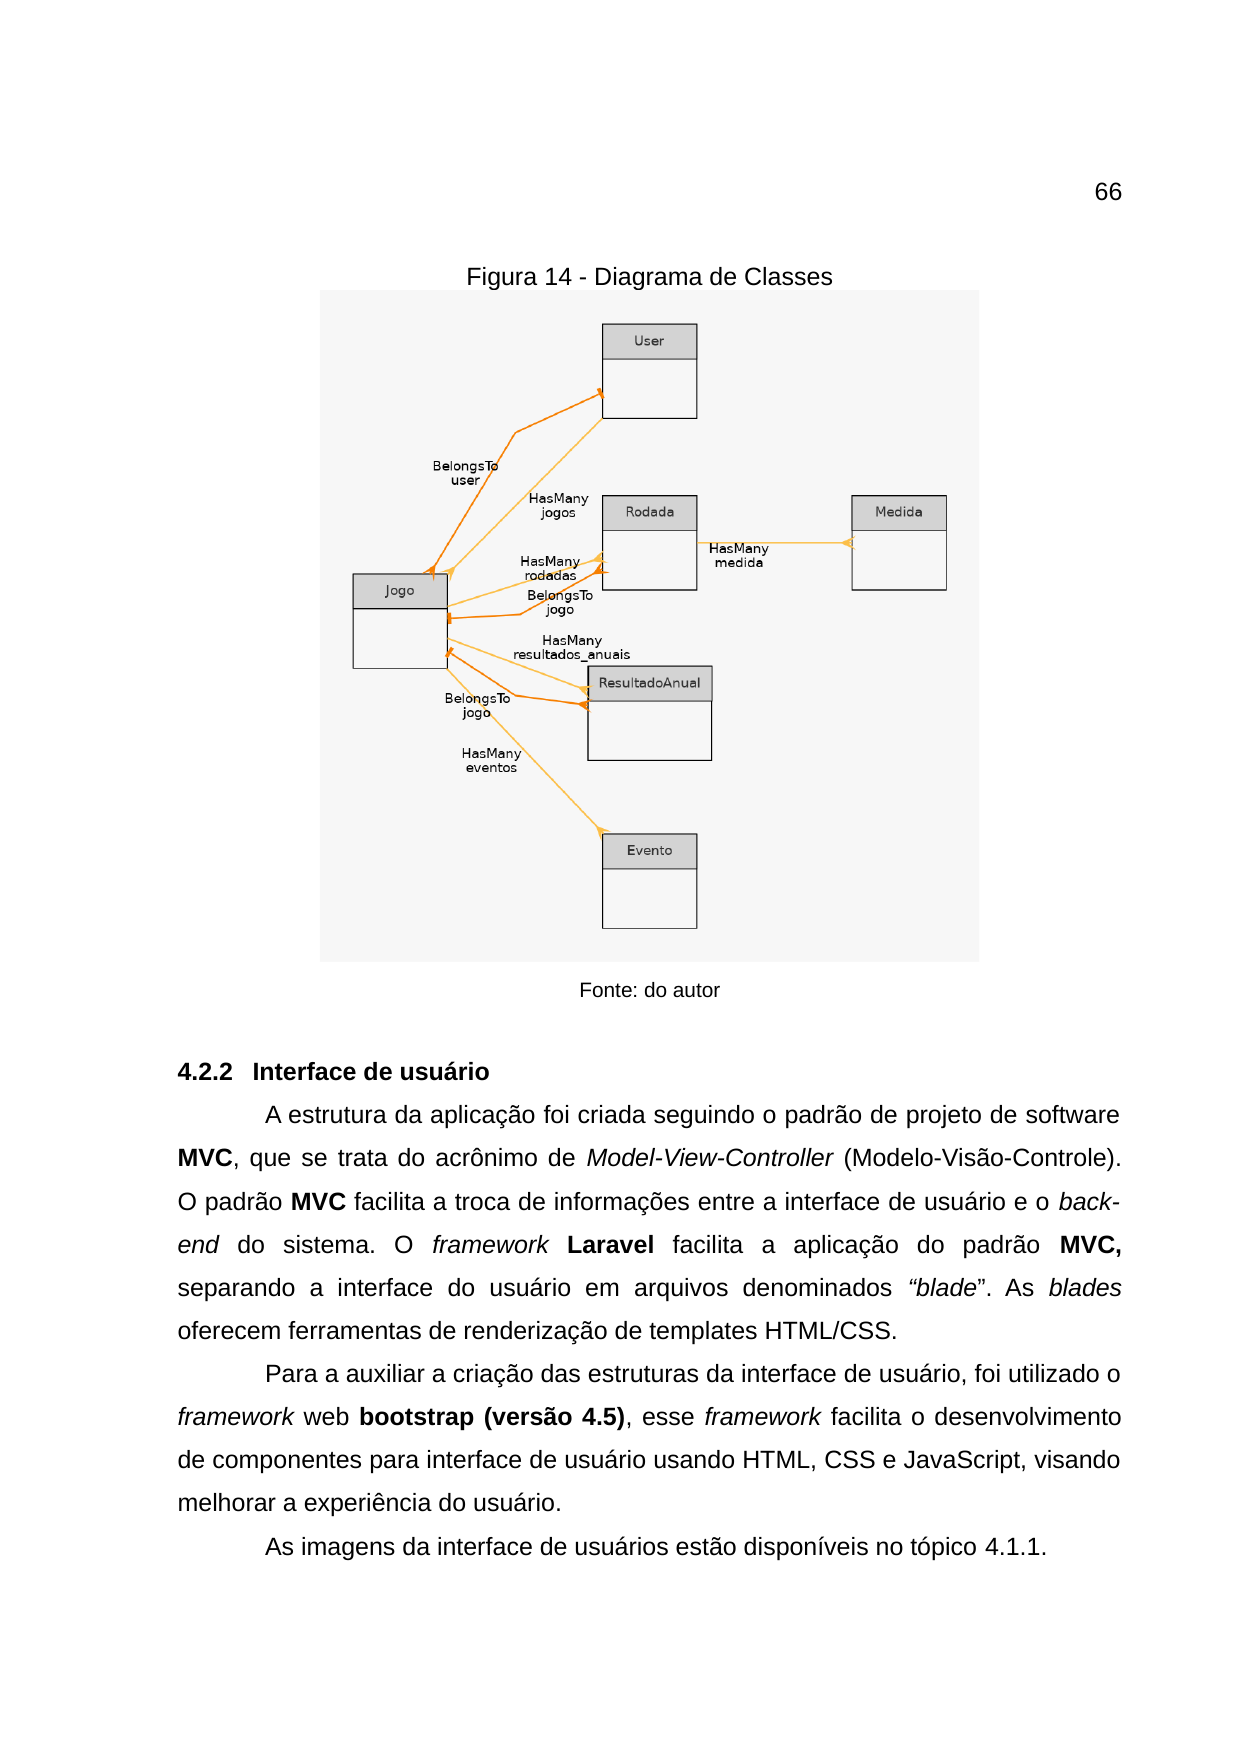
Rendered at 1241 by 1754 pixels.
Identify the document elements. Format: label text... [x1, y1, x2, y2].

picture [319, 290, 980, 962]
text As imagens da interface de usuários estão disponíveis no tópico 4.1.1. [177, 1532, 1122, 1560]
text Fonte: do autor [177, 978, 1122, 1002]
text A estrutura da aplicação foi criada seguindo o padrão de projeto de software MVC, que se trata do acrônimo de Model-View-Controller (Modelo-Visão-Controle). O padrão MVC facilita a troca de informações entre a interface de usuário e o back-end do sistema. O framework Laravel facilita a aplicação do padrão MVC, separando a interface do usuário em arquivos denominados “blade”. As blades oferecem ferramentas de renderização de templates HTML/CSS. [177, 1100, 1122, 1345]
text Para a auxiliar a criação das estruturas da interface de usuário, foi utilizado o framework web bootstrap (versão 4.5), esse framework facilita o desenvolvimento de componentes para interface de usuário usando HTML, CSS e JavaScript, visando melhorar a experiência do usuário. [177, 1359, 1122, 1517]
text Figura 14 - Diagrama de Classes [320, 261, 979, 290]
subtitle Interface de usuário [177, 1057, 1122, 1086]
